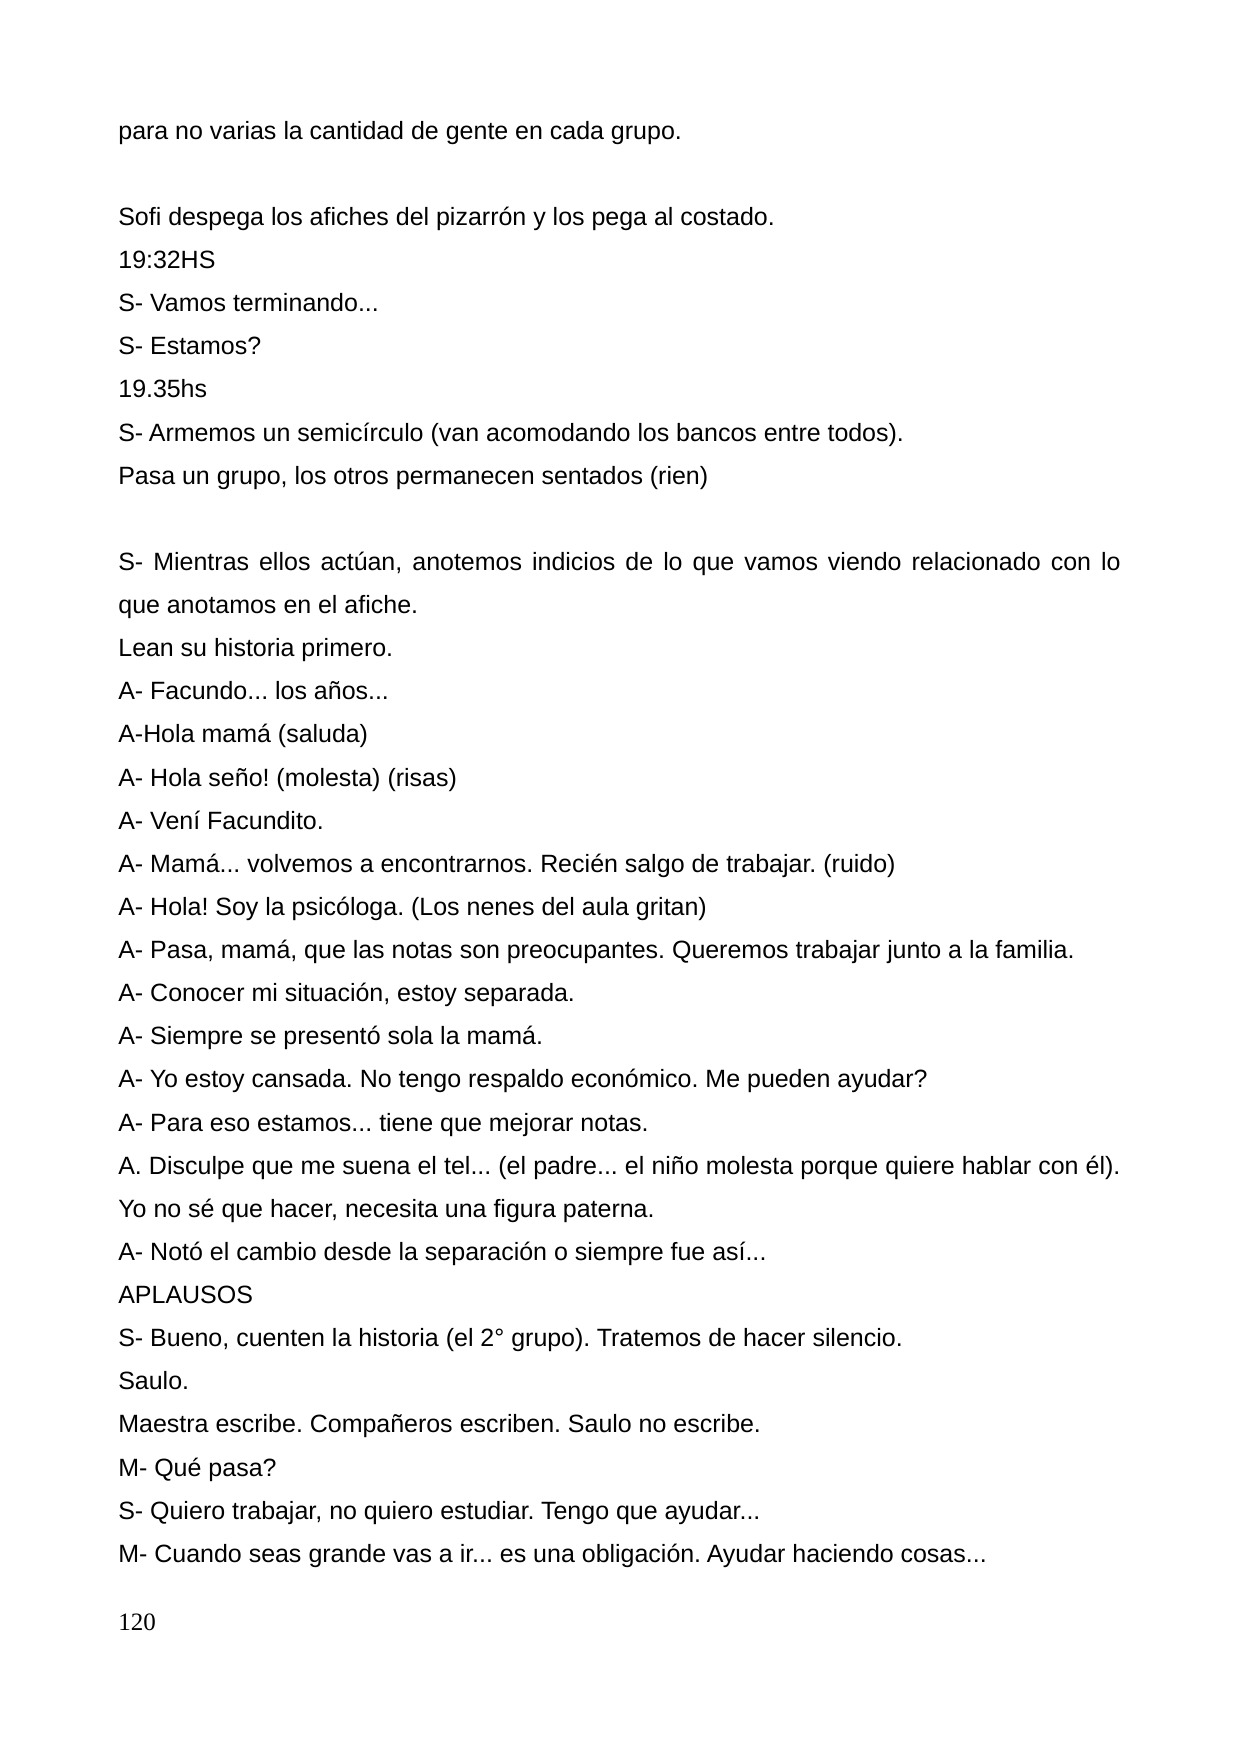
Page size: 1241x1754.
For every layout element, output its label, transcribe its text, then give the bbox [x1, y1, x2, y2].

text para no varias la cantidad de gente en cada grupo. [118, 116, 1123, 144]
text A- Notó el cambio desde la separación o siempre fue así... [118, 1237, 1123, 1266]
text S- Estamos? [118, 331, 1123, 360]
text 19.35hs [118, 374, 1123, 403]
text A- Mamá... volvemos a encontrarnos. Recién salgo de trabajar. (ruido) [118, 849, 1123, 877]
text A- Pasa, mamá, que las notas son preocupantes. Queremos trabajar junto a la familia. [118, 935, 1123, 964]
text Lean su historia primero. [118, 633, 1123, 662]
text A- Facundo... los años... [118, 676, 1123, 705]
text A- Yo estoy cansada. No tengo respaldo económico. Me pueden ayudar? [118, 1064, 1123, 1093]
text A- Siempre se presentó sola la mamá. [118, 1021, 1123, 1050]
text S- Armemos un semicírculo (van acomodando los bancos entre todos). [118, 417, 1123, 446]
text A- Conocer mi situación, estoy separada. [118, 978, 1123, 1007]
text A- Para eso estamos... tiene que mejorar notas. [118, 1107, 1123, 1136]
text S- Quiero trabajar, no quiero estudiar. Tengo que ayudar... [118, 1496, 1123, 1524]
text A- Hola seño! (molesta) (risas) [118, 762, 1123, 791]
text S- Mientras ellos actúan, anotemos indicios de lo que vamos viendo relacionado con lo que anotamos en el afiche. [118, 547, 1123, 619]
text Pasa un grupo, los otros permanecen sentados (rien) [118, 461, 1123, 489]
text 19:32HS [118, 245, 1123, 274]
text S- Bueno, cuenten la historia (el 2° grupo). Tratemos de hacer silencio. [118, 1323, 1123, 1352]
text S- Vamos terminando... [118, 288, 1123, 317]
text M- Cuando seas grande vas a ir... es una obligación. Ayudar haciendo cosas... [118, 1539, 1123, 1567]
text APLAUSOS [118, 1280, 1123, 1309]
text A- Vení Facundito. [118, 806, 1123, 834]
text Maestra escribe. Compañeros escriben. Saulo no escribe. [118, 1409, 1123, 1438]
text Saulo. [118, 1366, 1123, 1395]
text A. Disculpe que me suena el tel... (el padre... el niño molesta porque quiere hablar con él). Yo no sé que hacer, necesita una figura paterna. [118, 1151, 1123, 1222]
text A- Hola! Soy la psicóloga. (Los nenes del aula gritan) [118, 892, 1123, 921]
text Sofi despega los afiches del pizarrón y los pega al costado. [118, 202, 1123, 231]
text A-Hola mamá (saluda) [118, 719, 1123, 748]
text M- Qué pasa? [118, 1452, 1123, 1481]
